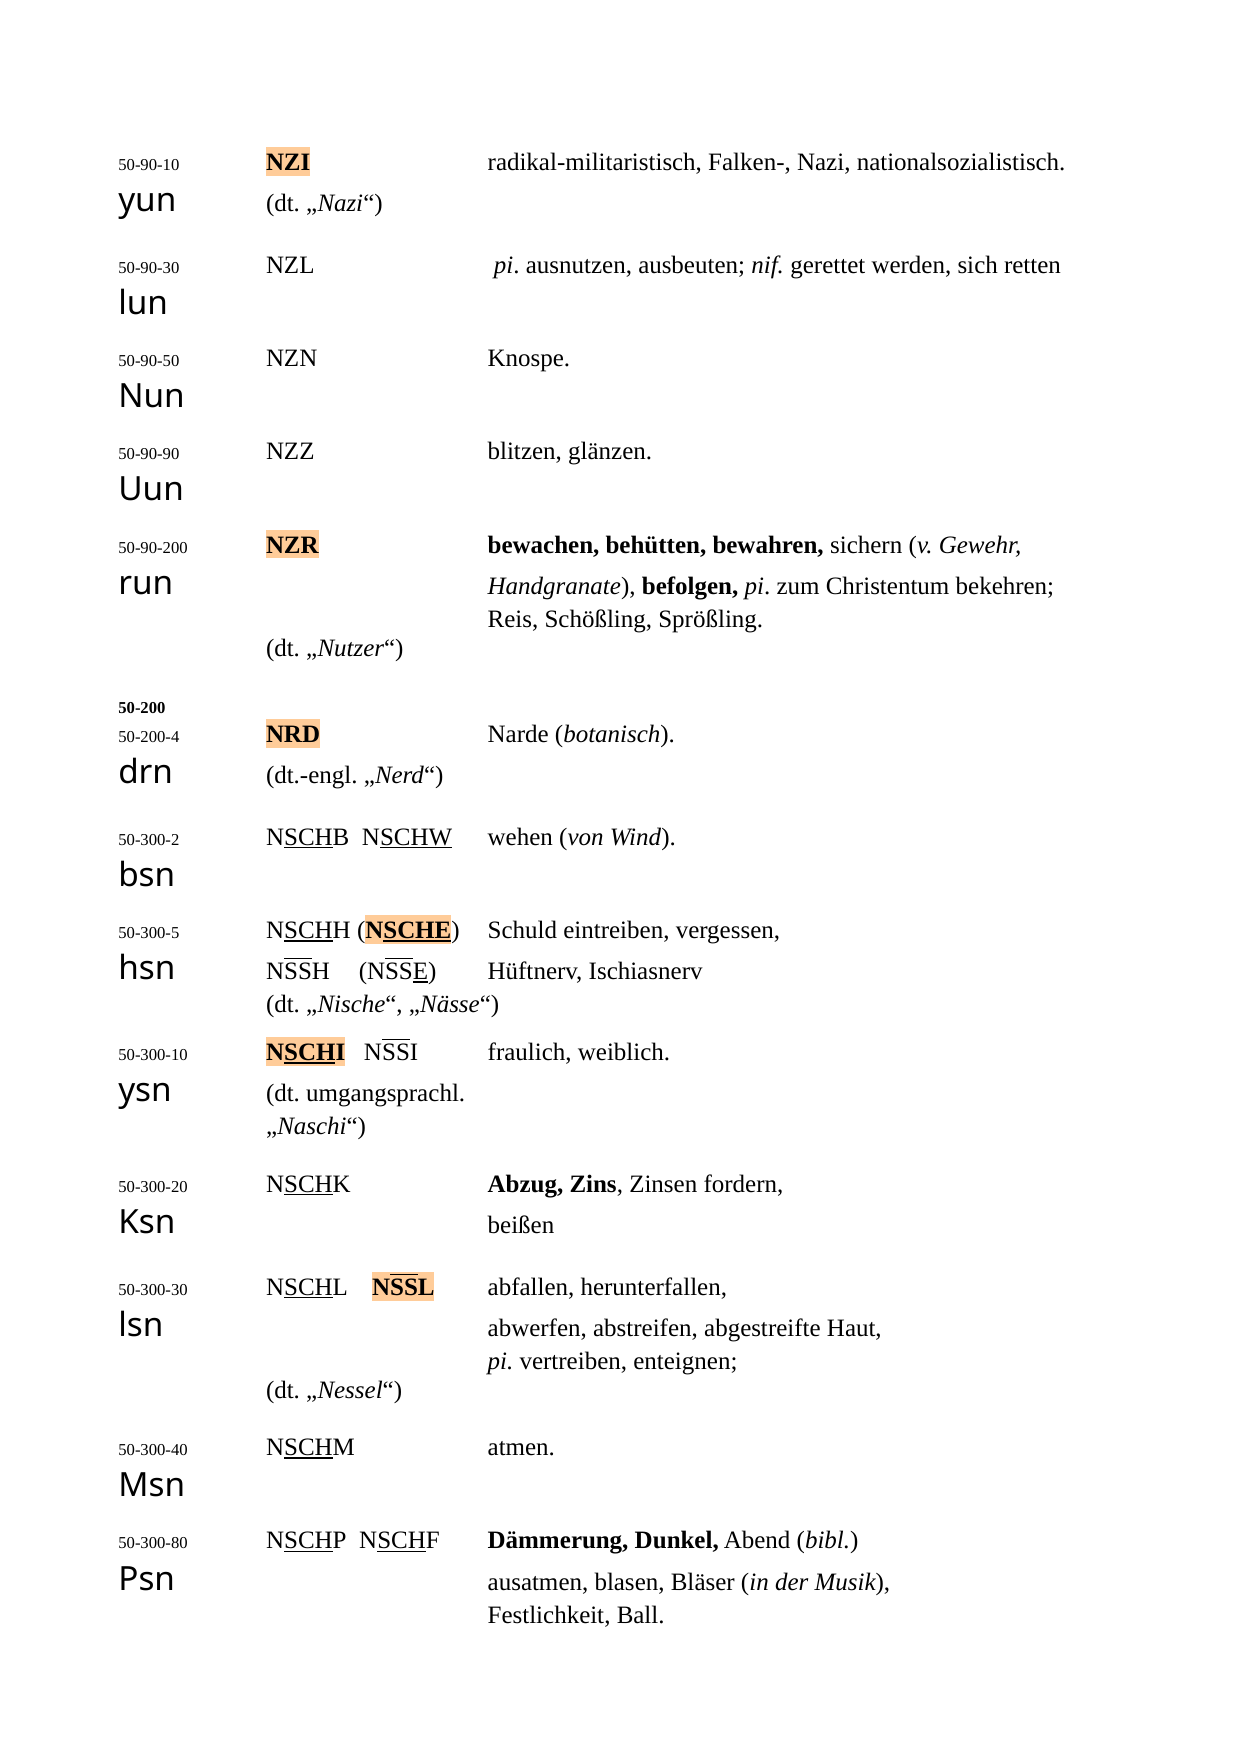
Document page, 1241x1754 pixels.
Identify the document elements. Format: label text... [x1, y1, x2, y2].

text run Handgranate), befolgen, pi. zum Christentum bekehren; [118, 558, 1122, 604]
text 50-90-200 NZR bewachen, behütten, bewahren, sichern (v. Gewehr, [118, 530, 1122, 558]
text ysn (dt. umgangsprachl. [118, 1066, 1122, 1111]
text 50-200-4 NRD Narde (botanisch). [118, 719, 1122, 748]
text 50-90-10 NZI radikal-militaristisch, Falken-, Nazi, nationalsozialistisch. [118, 147, 1122, 176]
text pi. vertreiben, enteignen; [118, 1346, 1122, 1375]
text hsn NSSH (NSSE) Hüftnerv, Ischiasnerv [118, 944, 1122, 989]
text „Naschi“) [118, 1111, 1122, 1140]
text 50-300-10 NSCHI NSSI fraulich, weiblich. [118, 1037, 1122, 1066]
text Ksn beißen [118, 1198, 1122, 1243]
text 50-300-40 NSCHM atmen. [118, 1432, 1122, 1461]
text yun (dt. „Nazi“) [118, 176, 1122, 221]
text 50-300-30 NSCHL NSSL abfallen, herunterfallen, [118, 1272, 1122, 1301]
text 50-90-30 NZL pi. ausnutzen, ausbeuten; nif. gerettet werden, sich retten [118, 250, 1122, 278]
text Psn ausatmen, blasen, Bläser (in der Musik), Festlichkeit, Ball. [118, 1554, 1122, 1628]
text Reis, Schößling, Sprößling. [118, 604, 1122, 633]
text 50-200 [118, 690, 1122, 719]
text (dt. „Nische“, „Nässe“) [118, 989, 1122, 1018]
text 50-300-2 NSCHB NSCHW wehen (von Wind). [118, 822, 1122, 851]
text lun [118, 278, 1122, 324]
text 50-90-90 NZZ blitzen, glänzen. [118, 436, 1122, 465]
text 50-300-5 NSCHH (NSCHE) Schuld eintreiben, vergessen, [118, 915, 1122, 944]
text drn (dt.-engl. „Nerd“) [118, 748, 1122, 793]
text bsn [118, 851, 1122, 896]
text Msn [118, 1461, 1122, 1506]
text lsn abwerfen, abstreifen, abgestreifte Haut, [118, 1301, 1122, 1346]
text (dt. „Nutzer“) [118, 633, 1122, 661]
text 50-300-20 NSCHK Abzug, Zins, Zinsen fordern, [118, 1169, 1122, 1198]
text Uun [118, 465, 1122, 511]
text 50-300-80 NSCHP NSCHF Dämmerung, Dunkel, Abend (bibl.) [118, 1526, 1122, 1554]
text (dt. „Nessel“) [118, 1375, 1122, 1403]
text Nun [118, 372, 1122, 417]
text 50-90-50 NZN Knospe. [118, 343, 1122, 372]
